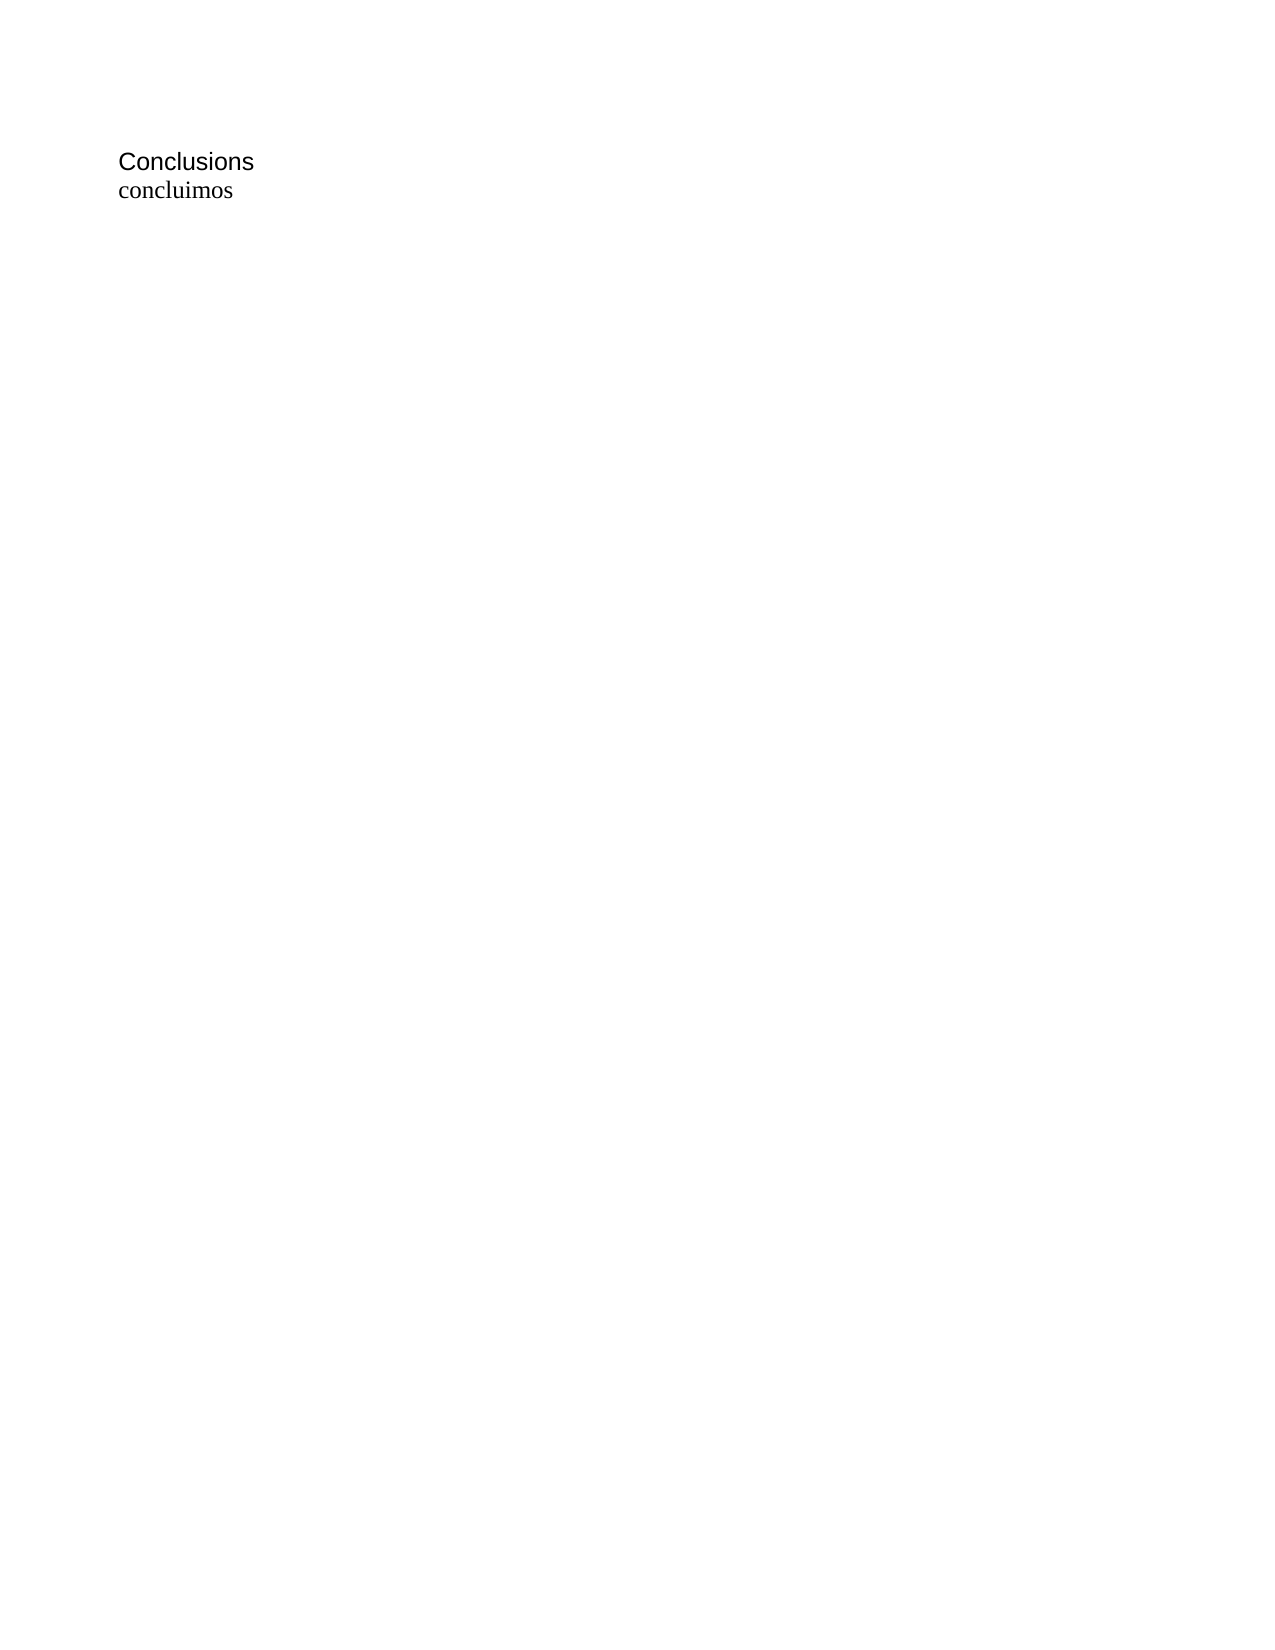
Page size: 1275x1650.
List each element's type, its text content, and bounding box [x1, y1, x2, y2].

text concluimos [118, 176, 1157, 204]
text Conclusions [118, 147, 1157, 176]
